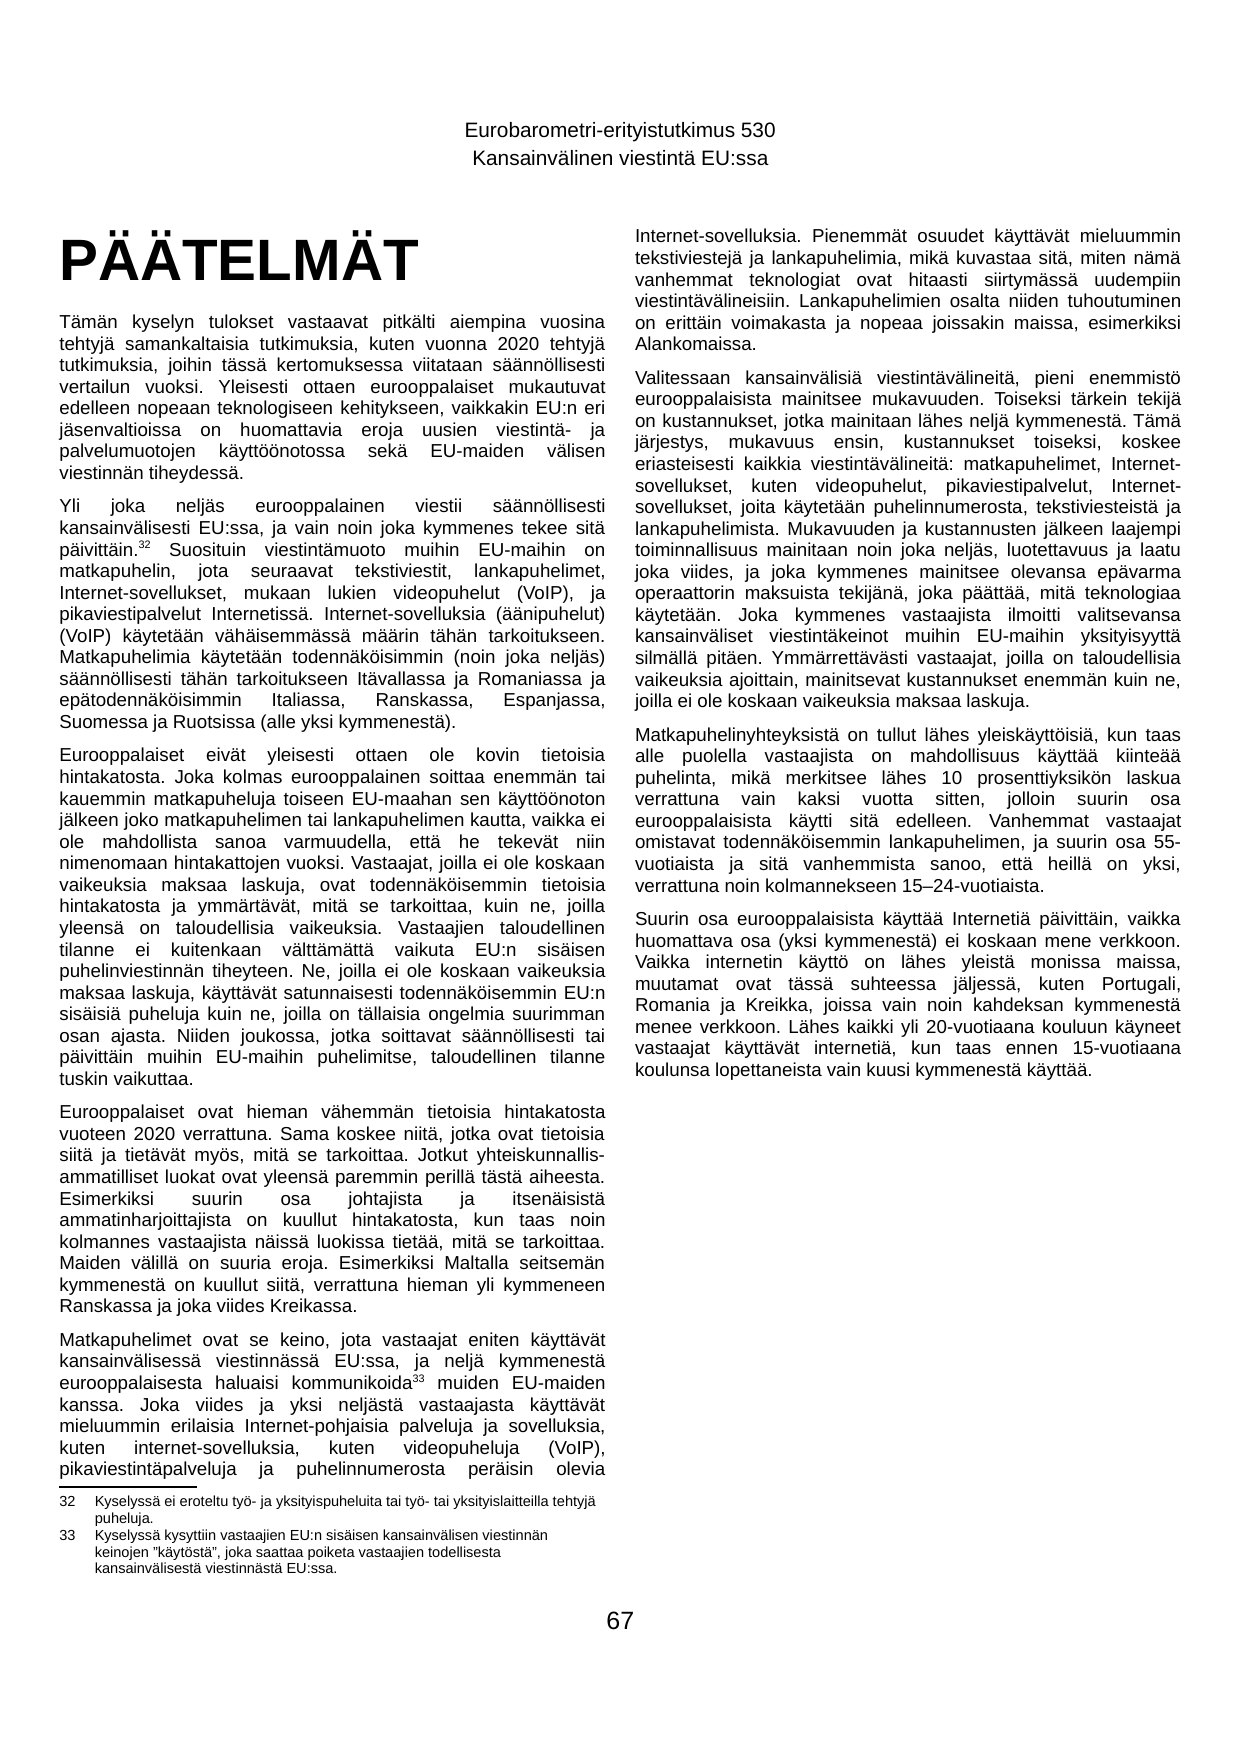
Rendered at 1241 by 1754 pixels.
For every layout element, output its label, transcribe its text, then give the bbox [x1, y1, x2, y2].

text Kyselyssä kysyttiin vastaajien EU:n sisäisen kansainvälisen viestinnän keinojen ”käytöstä”, joka saattaa poiketa vastaajien todellisesta kansainvälisestä viestinnästä EU:ssa. [59, 1527, 605, 1577]
text Matkapuhelinyhteyksistä on tullut lähes yleiskäyttöisiä, kun taas alle puolella vastaajista on mahdollisuus käyttää kiinteää puhelinta, mikä merkitsee lähes 10 prosenttiyksikön laskua verrattuna vain kaksi vuotta sitten, jolloin suurin osa eurooppalaisista käytti sitä edelleen. Vanhemmat vastaajat omistavat todennäköisemmin lankapuhelimen, ja suurin osa 55-vuotiaista ja sitä vanhemmista sanoo, että heillä on yksi, verrattuna noin kolmannekseen 15–24-vuotiaista. [635, 723, 1181, 896]
text Kyselyssä ei eroteltu työ- ja yksityispuheluita tai työ- tai yksityislaitteilla tehtyjä puheluja. [59, 1493, 605, 1527]
text Suurin osa eurooppalaisista käyttää Internetiä päivittäin, vaikka huomattava osa (yksi kymmenestä) ei koskaan mene verkkoon. Vaikka internetin käyttö on lähes yleistä monissa maissa, muutamat ovat tässä suhteessa jäljessä, kuten Portugali, Romania ja Kreikka, joissa vain noin kahdeksan kymmenestä menee verkkoon. Lähes kaikki yli 20-vuotiaana kouluun käyneet vastaajat käyttävät internetiä, kun taas ennen 15-vuotiaana koulunsa lopettaneista vain kuusi kymmenestä käyttää. [635, 908, 1181, 1080]
text Valitessaan kansainvälisiä viestintävälineitä, pieni enemmistö eurooppalaisista mainitsee mukavuuden. Toiseksi tärkein tekijä on kustannukset, jotka mainitaan lähes neljä kymmenestä. Tämä järjestys, mukavuus ensin, kustannukset toiseksi, koskee eriasteisesti kaikkia viestintävälineitä: matkapuhelimet, Internet-sovellukset, kuten videopuhelut, pikaviestipalvelut, Internet-sovellukset, joita käytetään puhelinnumerosta, tekstiviesteistä ja lankapuhelimista. Mukavuuden ja kustannusten jälkeen laajempi toiminnallisuus mainitaan noin joka neljäs, luotettavuus ja laatu joka viides, ja joka kymmenes mainitsee olevansa epävarma operaattorin maksuista tekijänä, joka päättää, mitä teknologiaa käytetään. Joka kymmenes vastaajista ilmoitti valitsevansa kansainväliset viestintäkeinot muihin EU-maihin yksityisyyttä silmällä pitäen. Ymmärrettävästi vastaajat, joilla on taloudellisia vaikeuksia ajoittain, mainitsevat kustannukset enemmän kuin ne, joilla ei ole koskaan vaikeuksia maksaa laskuja. [635, 367, 1181, 712]
text Internet-sovelluksia. Pienemmät osuudet käyttävät mieluummin tekstiviestejä ja lankapuhelimia, mikä kuvastaa sitä, miten nämä vanhemmat teknologiat ovat hitaasti siirtymässä uudempiin viestintävälineisiin. Lankapuhelimien osalta niiden tuhoutuminen on erittäin voimakasta ja nopeaa joissakin maissa, esimerkiksi Alankomaissa. [635, 225, 1181, 355]
text Yli joka neljäs eurooppalainen viestii säännöllisesti kansainvälisesti EU:ssa, ja vain noin joka kymmenes tekee sitä päivittäin. Suosituin viestintämuoto muihin EU-maihin on matkapuhelin, jota seuraavat tekstiviestit, lankapuhelimet, Internet-sovellukset, mukaan lukien videopuhelut (VoIP), ja pikaviestipalvelut Internetissä. Internet-sovelluksia (äänipuhelut) (VoIP) käytetään vähäisemmässä määrin tähän tarkoitukseen. Matkapuhelimia käytetään todennäköisimmin (noin joka neljäs) säännöllisesti tähän tarkoitukseen Itävallassa ja Romaniassa ja epätodennäköisimmin Italiassa, Ranskassa, Espanjassa, Suomessa ja Ruotsissa (alle yksi kymmenestä). [59, 495, 605, 732]
text Eurooppalaiset eivät yleisesti ottaen ole kovin tietoisia hintakatosta. Joka kolmas eurooppalainen soittaa enemmän tai kauemmin matkapuheluja toiseen EU-maahan sen käyttöönoton jälkeen joko matkapuhelimen tai lankapuhelimen kautta, vaikka ei ole mahdollista sanoa varmuudella, että he tekevät niin nimenomaan hintakattojen vuoksi. Vastaajat, joilla ei ole koskaan vaikeuksia maksaa laskuja, ovat todennäköisemmin tietoisia hintakatosta ja ymmärtävät, mitä se tarkoittaa, kuin ne, joilla yleensä on taloudellisia vaikeuksia. Vastaajien taloudellinen tilanne ei kuitenkaan välttämättä vaikuta EU:n sisäisen puhelinviestinnän tiheyteen. Ne, joilla ei ole koskaan vaikeuksia maksaa laskuja, käyttävät satunnaisesti todennäköisemmin EU:n sisäisiä puheluja kuin ne, joilla on tällaisia ongelmia suurimman osan ajasta. Niiden joukossa, jotka soittavat säännöllisesti tai päivittäin muihin EU-maihin puhelimitse, taloudellinen tilanne tuskin vaikuttaa. [59, 744, 605, 1089]
text Matkapuhelimet ovat se keino, jota vastaajat eniten käyttävät kansainvälisessä viestinnässä EU:ssa, ja neljä kymmenestä eurooppalaisesta haluaisi kommunikoida muiden EU-maiden kanssa. Joka viides ja yksi neljästä vastaajasta käyttävät mieluummin erilaisia Internet-pohjaisia palveluja ja sovelluksia, kuten internet-sovelluksia, kuten videopuheluja (VoIP), pikaviestintäpalveluja ja puhelinnumerosta peräisin olevia [59, 1329, 605, 1479]
text Eurooppalaiset ovat hieman vähemmän tietoisia hintakatosta vuoteen 2020 verrattuna. Sama koskee niitä, jotka ovat tietoisia siitä ja tietävät myös, mitä se tarkoittaa. Jotkut yhteiskunnallis-ammatilliset luokat ovat yleensä paremmin perillä tästä aiheesta. Esimerkiksi suurin osa johtajista ja itsenäisistä ammatinharjoittajista on kuullut hintakatosta, kun taas noin kolmannes vastaajista näissä luokissa tietää, mitä se tarkoittaa. Maiden välillä on suuria eroja. Esimerkiksi Maltalla seitsemän kymmenestä on kuullut siitä, verrattuna hieman yli kymmeneen Ranskassa ja joka viides Kreikassa. [59, 1101, 605, 1317]
subtitle PÄÄTELMÄT [59, 225, 605, 292]
text Tämän kyselyn tulokset vastaavat pitkälti aiempina vuosina tehtyjä samankaltaisia tutkimuksia, kuten vuonna 2020 tehtyjä tutkimuksia, joihin tässä kertomuksessa viitataan säännöllisesti vertailun vuoksi. Yleisesti ottaen eurooppalaiset mukautuvat edelleen nopeaan teknologiseen kehitykseen, vaikkakin EU:n eri jäsenvaltioissa on huomattavia eroja uusien viestintä- ja palvelumuotojen käyttöönotossa sekä EU-maiden välisen viestinnän tiheydessä. [59, 311, 605, 483]
